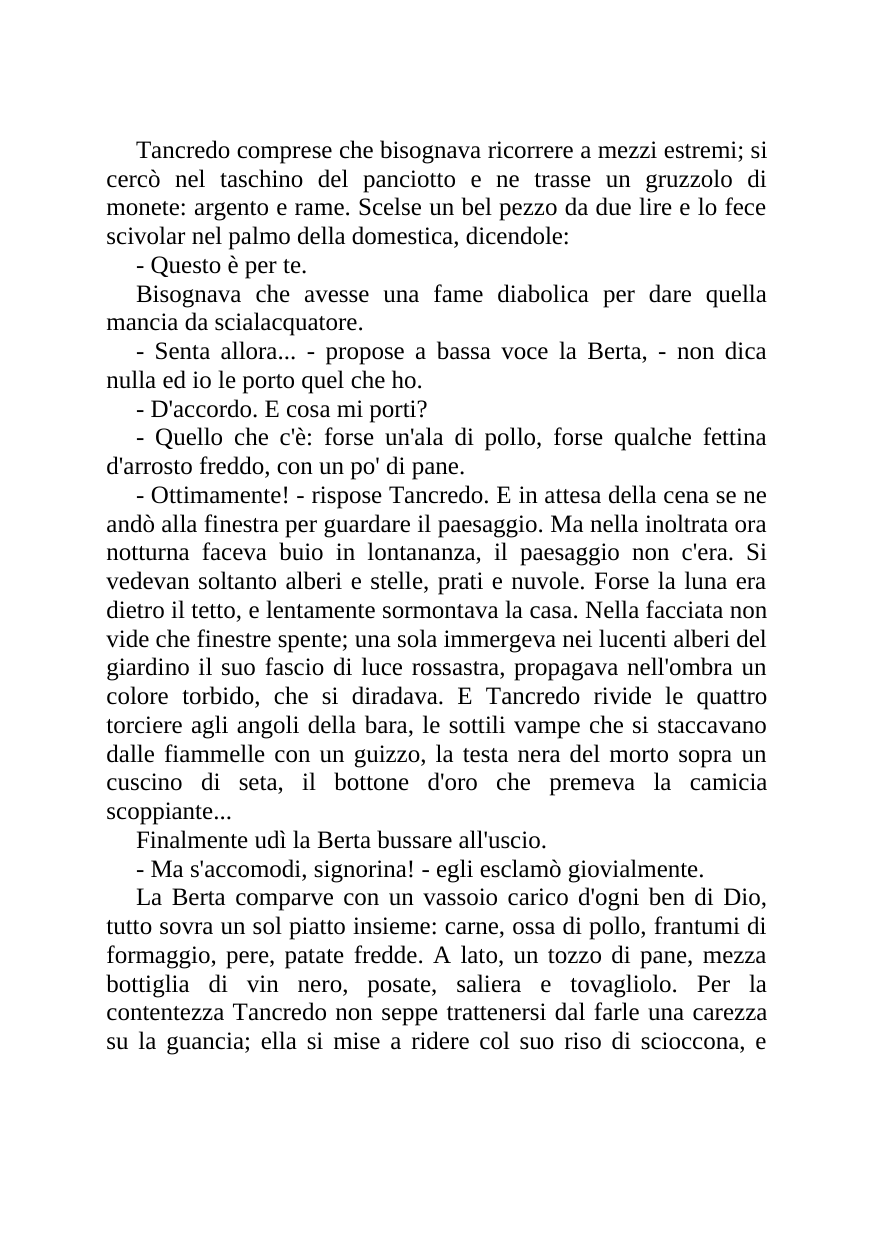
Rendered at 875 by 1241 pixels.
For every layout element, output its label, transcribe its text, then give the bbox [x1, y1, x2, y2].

text - Senta allora... - propose a bassa voce la Berta, - non dica nulla ed io le porto quel che ho. [106, 336, 768, 394]
text La Berta comparve con un vassoio carico d'ogni ben di Dio, tutto sovra un sol piatto insieme: carne, ossa di pollo, frantumi di formaggio, pere, patate fredde. A lato, un tozzo di pane, mezza bottiglia di vin nero, posate, saliera e tovagliolo. Per la contentezza Tancredo non seppe trattenersi dal farle una carezza su la guancia; ella si mise a ridere col suo riso di scioccona, e [106, 882, 768, 1055]
text Bisognava che avesse una fame diabolica per dare quella mancia da scialacquatore. [106, 279, 768, 336]
text - Quello che c'è: forse un'ala di pollo, forse qualche fettina d'arrosto freddo, con un po' di pane. [106, 422, 768, 480]
text - D'accordo. E cosa mi porti? [106, 394, 768, 422]
text - Ma s'accomodi, signorina! - egli esclamò giovialmente. [106, 854, 768, 882]
text - Ottimamente! - rispose Tancredo. E in attesa della cena se ne andò alla finestra per guardare il paesaggio. Ma nella inoltrata ora notturna faceva buio in lontananza, il paesaggio non c'era. Si vedevan soltanto alberi e stelle, prati e nuvole. Forse la luna era dietro il tetto, e lentamente sormontava la casa. Nella facciata non vide che finestre spente; una sola immergeva nei lucenti alberi del giardino il suo fascio di luce rossastra, propagava nell'ombra un colore torbido, che si diradava. E Tancredo rivide le quattro torciere agli angoli della bara, le sottili vampe che si staccavano dalle fiammelle con un guizzo, la testa nera del morto sopra un cuscino di seta, il bottone d'oro che premeva la camicia scoppiante... [106, 480, 768, 825]
text - Questo è per te. [106, 250, 768, 279]
text Finalmente udì la Berta bussare all'uscio. [106, 825, 768, 854]
text Tancredo comprese che bisognava ricorrere a mezzi estremi; si cercò nel taschino del panciotto e ne trasse un gruzzolo di monete: argento e rame. Scelse un bel pezzo da due lire e lo fece scivolar nel palmo della domestica, dicendole: [106, 135, 768, 250]
